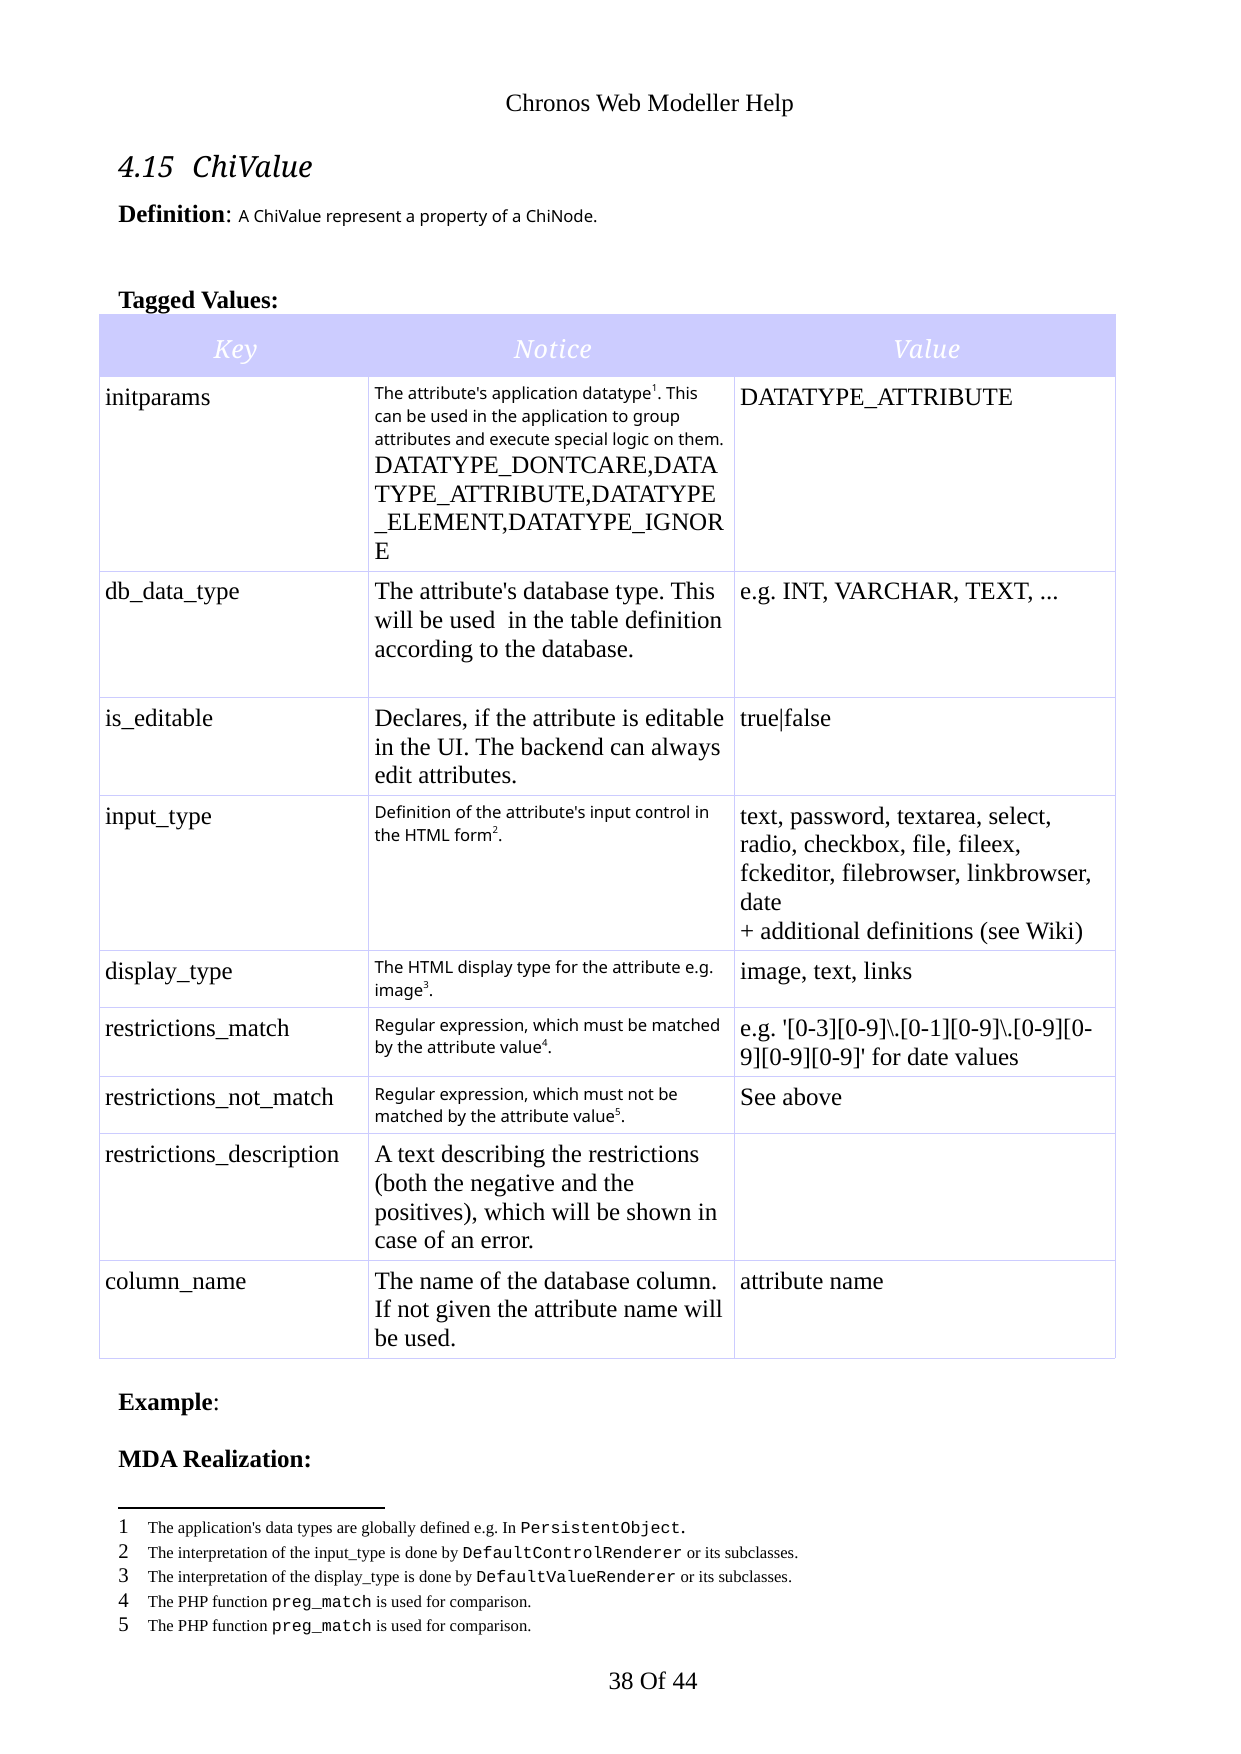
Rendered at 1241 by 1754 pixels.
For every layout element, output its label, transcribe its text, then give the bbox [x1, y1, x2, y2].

table_cell db_data_type [100, 572, 368, 697]
subtitle ChiValue [118, 146, 1181, 186]
table_cell column_name [100, 1261, 368, 1358]
table_cell e.g. '[0-3][0-9]\.[0-1][0-9]\.[0-9][0-9][0-9][0-9]' for date values [735, 1008, 1115, 1076]
table_cell text, password, textarea, select, radio, checkbox, file, fileex, fckeditor, filebrowser, linkbrowser, date + additional definitions (see Wiki) [735, 796, 1115, 950]
table_cell See above [735, 1077, 1115, 1133]
text Definition: A ChiValue represent a property of a ChiNode. [118, 199, 1181, 227]
table_cell The attribute's database type. This will be used in the table definition according to the database. [369, 572, 734, 697]
table_cell A text describing the restrictions (both the negative and the positives), which will be shown in case of an error. [369, 1134, 734, 1260]
table_cell true|false [735, 698, 1115, 795]
table_cell Definition of the attribute's input control in the HTML form. [369, 796, 734, 950]
table_cell The name of the database column. If not given the attribute name will be used. [369, 1261, 734, 1358]
table_cell The HTML display type for the attribute e.g. image. [369, 951, 734, 1007]
table_cell [735, 1134, 1115, 1260]
table_header Value [735, 315, 1115, 376]
text MDA Realization: [118, 1444, 1181, 1473]
table_cell image, text, links [735, 951, 1115, 1007]
table_cell The attribute's application datatype. This can be used in the application to group attributes and execute special logic on them. DATATYPE_DONTCARE,DATATYPE_ATTRIBUTE,DATATYPE_ELEMENT,DATATYPE_IGNORE [369, 377, 734, 571]
table_header Notice [369, 315, 734, 376]
table_cell is_editable [100, 698, 368, 795]
table_cell Declares, if the attribute is editable in the UI. The backend can always edit attributes. [369, 698, 734, 795]
table_cell restrictions_description [100, 1134, 368, 1260]
table_cell DATATYPE_ATTRIBUTE [735, 377, 1115, 571]
text Example: [118, 1387, 1181, 1415]
table_cell restrictions_not_match [100, 1077, 368, 1133]
table_cell initparams [100, 377, 368, 571]
table_header Key [100, 315, 368, 376]
table_cell display_type [100, 951, 368, 1007]
table_cell restrictions_match [100, 1008, 368, 1076]
table_cell attribute name [735, 1261, 1115, 1358]
table_cell e.g. INT, VARCHAR, TEXT, ... [735, 572, 1115, 697]
table_cell Regular expression, which must not be matched by the attribute value. [369, 1077, 734, 1133]
text Tagged Values: [118, 285, 1181, 314]
table_cell input_type [100, 796, 368, 950]
table_cell Regular expression, which must be matched by the attribute value. [369, 1008, 734, 1076]
